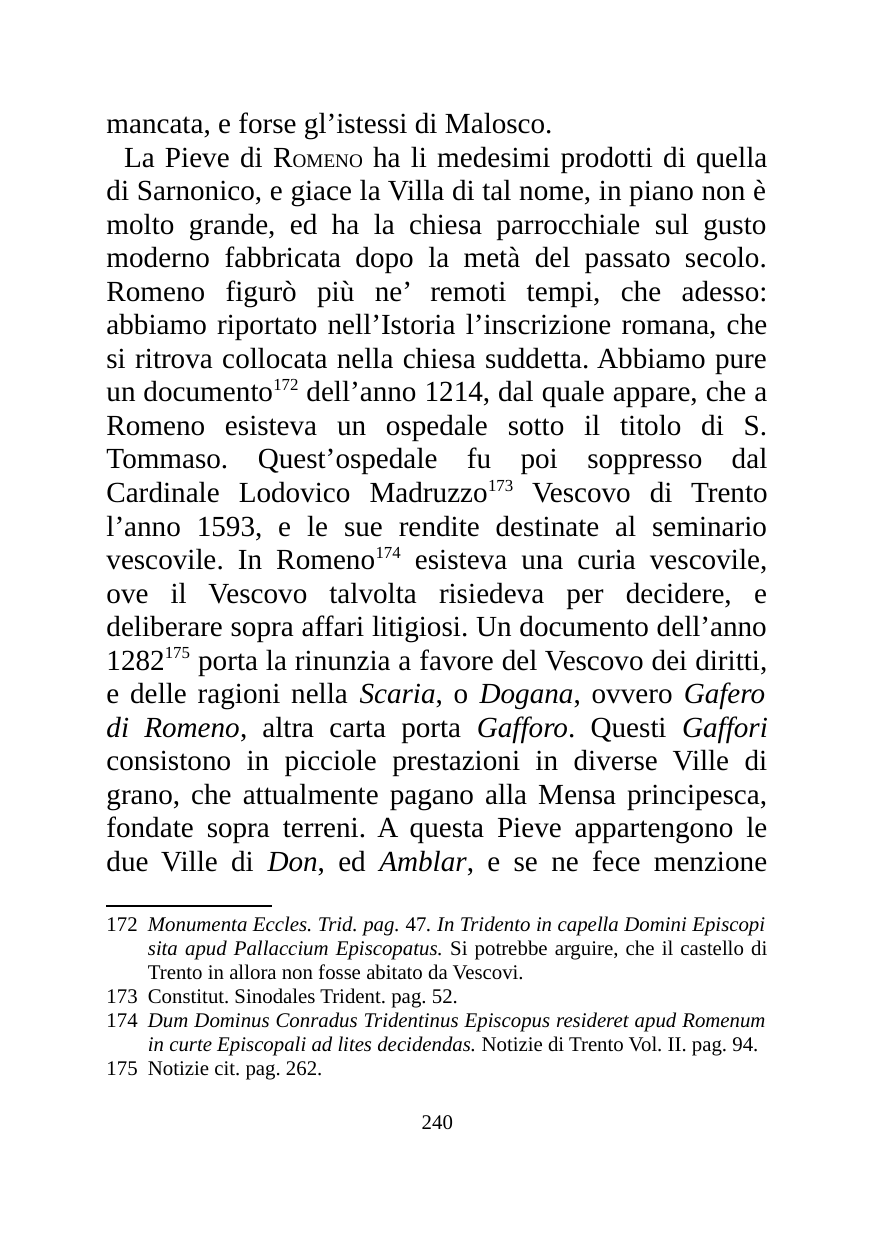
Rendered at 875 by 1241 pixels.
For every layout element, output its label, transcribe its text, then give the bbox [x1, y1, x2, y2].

text Constitut. Sinodales Trident. pag. 52. [106, 984, 768, 1008]
text La Pieve di Romeno ha li medesimi prodotti di quella di Sarnonico, e giace la Villa di tal nome, in piano non è molto grande, ed ha la chiesa parrocchiale sul gusto moderno fabbricata dopo la metà del passato secolo. Romeno figurò più ne’ remoti tempi, che adesso: abbiamo riportato nell’Istoria l’inscrizione romana, che si ritrova collocata nella chiesa suddetta. Abbiamo pure un documento dell’anno 1214, dal quale appare, che a Romeno esisteva un ospedale sotto il titolo di S. Tommaso. Quest’ospedale fu poi soppresso dal Cardinale Lodovico Madruzzo Vescovo di Trento l’anno 1593, e le sue rendite destinate al seminario vescovile. In Romeno esisteva una curia vescovile, ove il Vescovo talvolta risiedeva per decidere, e deliberare sopra affari litigiosi. Un documento dell’anno 1282 porta la rinunzia a favore del Vescovo dei diritti, e delle ragioni nella Scaria, o Dogana, ovvero Gafero di Romeno, altra carta porta Gafforo. Questi Gaffori consistono in picciole prestazioni in diverse Ville di grano, che attualmente pagano alla Mensa principesca, fondate sopra terreni. A questa Pieve appartengono le due Ville di Don, ed Amblar, e se ne fece menzione [106, 140, 768, 878]
text Notizie cit. pag. 262. [106, 1056, 768, 1080]
text Dum Dominus Conradus Tridentinus Episcopus resideret apud Romenum in curte Episcopali ad lites decidendas. Notizie di Trento Vol. II. pag. 94. [106, 1008, 768, 1056]
text mancata, e forse gl’istessi di Malosco. [106, 106, 768, 140]
text Monumenta Eccles. Trid. pag. 47. In Tridento in capella Domini Episcopi sita apud Pallaccium Episcopatus. Si potrebbe arguire, che il castello di Trento in allora non fosse abitato da Vescovi. [106, 912, 768, 984]
